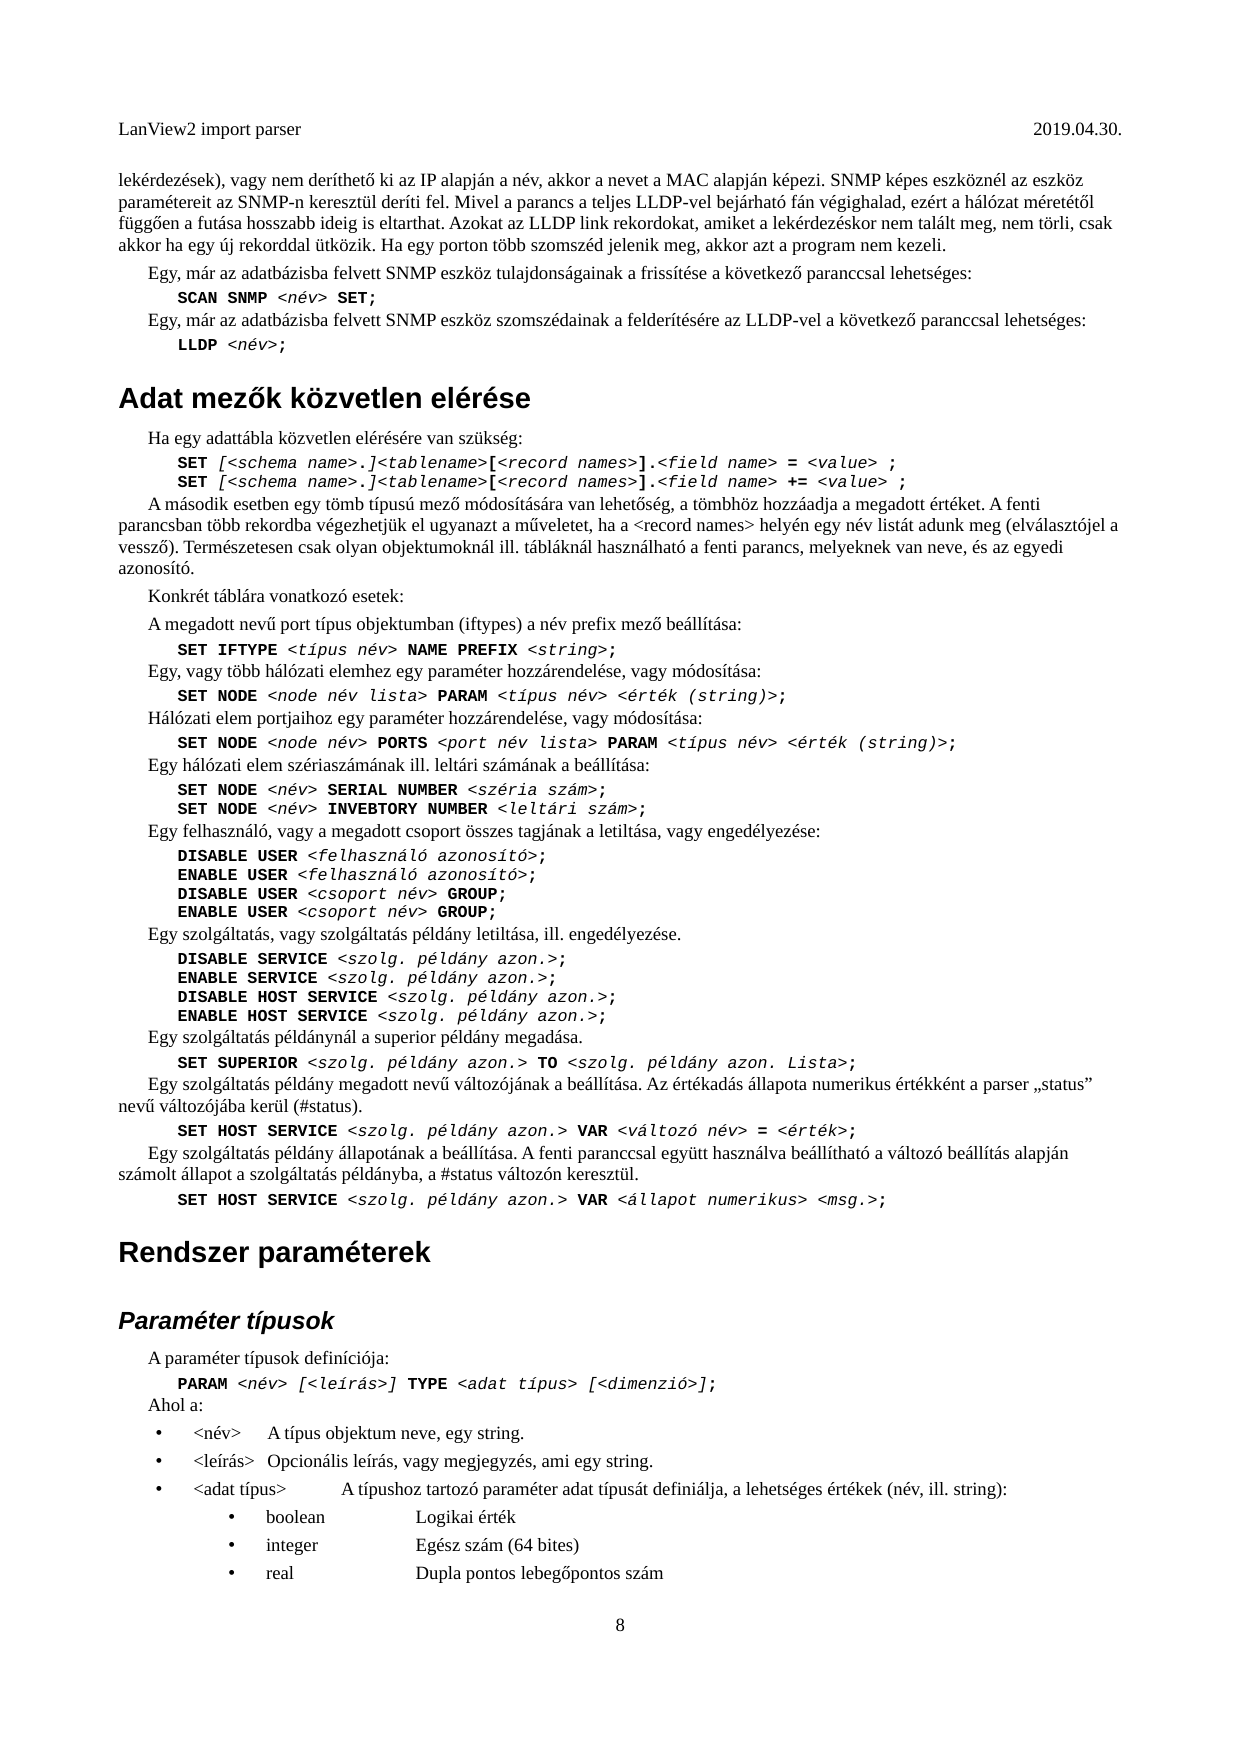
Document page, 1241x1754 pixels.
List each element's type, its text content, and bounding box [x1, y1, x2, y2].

text SET HOST SERVICE <szolg. példány azon.> VAR <állapot numerikus> <msg.>; [177, 1191, 1122, 1210]
text SET NODE <node név lista> PARAM <típus név> <érték (string)>; [177, 688, 1122, 707]
text Egy, már az adatbázisba felvett SNMP eszköz tulajdonságainak a frissítése a következő paranccsal lehetséges: [118, 262, 1122, 283]
text A megadott nevű port típus objektumban (iftypes) a név prefix mező beállítása: [118, 613, 1122, 635]
text Egy szolgáltatás példány állapotának a beállítása. A fenti paranccsal együtt használva beállítható a változó beállítás alapján számolt állapot a szolgáltatás példányba, a #status változón keresztül. [118, 1142, 1122, 1185]
text Egy szolgáltatás példánynál a superior példány megadása. [118, 1026, 1122, 1048]
text SET [<schema name>.]<tablename>[<record names>].<field name> = <value> ; [177, 455, 1122, 473]
text SET HOST SERVICE <szolg. példány azon.> VAR <változó név> = <érték>; [177, 1123, 1122, 1142]
text DISABLE USER <csoport név> GROUP; [177, 885, 1122, 904]
text Egy, már az adatbázisba felvett SNMP eszköz szomszédainak a felderítésére az LLDP-vel a következő paranccsal lehetséges: [118, 309, 1122, 330]
subtitle Adat mezők közvetlen elérése [118, 381, 1122, 414]
text SET SUPERIOR <szolg. példány azon.> TO <szolg. példány azon. Lista>; [177, 1054, 1122, 1073]
text SET NODE <node név> PORTS <port név lista> PARAM <típus név> <érték (string)>; [177, 735, 1122, 754]
text lekérdezések), vagy nem deríthető ki az IP alapján a név, akkor a nevet a MAC alapján képezi. SNMP képes eszköznél az eszköz paramétereit az SNMP-n keresztül deríti fel. Mivel a parancs a teljes LLDP-vel bejárható fán végighalad, ezért a hálózat méretétől függően a futása hosszabb ideig is eltarthat. Azokat az LLDP link rekordokat, amiket a lekérdezéskor nem talált meg, nem törli, csak akkor ha egy új rekorddal ütközik. Ha egy porton több szomszéd jelenik meg, akkor azt a program nem kezeli. [118, 169, 1122, 255]
text DISABLE SERVICE <szolg. példány azon.>; [177, 951, 1122, 970]
text Hálózati elem portjaihoz egy paraméter hozzárendelése, vagy módosítása: [118, 707, 1122, 728]
text Egy hálózati elem szériaszámának ill. leltári számának a beállítása: [118, 754, 1122, 775]
text SET IFTYPE <típus név> NAME PREFIX <string>; [177, 641, 1122, 660]
subtitle Paraméter típusok [118, 1306, 1122, 1335]
list integer Egész szám (64 bites) [228, 1534, 1122, 1556]
text A paraméter típusok definíciója: [118, 1347, 1122, 1369]
text LLDP <név>; [177, 337, 1122, 356]
text SCAN SNMP <név> SET; [177, 290, 1122, 309]
text Egy szolgáltatás, vagy szolgáltatás példány letiltása, ill. engedélyezése. [118, 923, 1122, 944]
text DISABLE USER <felhasználó azonosító>; [177, 847, 1122, 866]
text SET [<schema name>.]<tablename>[<record names>].<field name> += <value> ; [177, 473, 1122, 492]
subtitle Rendszer paraméterek [118, 1235, 1122, 1269]
text Konkrét táblára vonatkozó esetek: [118, 585, 1122, 607]
text PARAM <név> [<leírás>] TYPE <adat típus> [<dimenzió>]; [177, 1375, 1122, 1394]
text SET NODE <név> INVEBTORY NUMBER <leltári szám>; [177, 801, 1122, 819]
list <leírás> Opcionális leírás, vagy megjegyzés, ami egy string. [156, 1450, 1122, 1472]
text ENABLE USER <csoport név> GROUP; [177, 904, 1122, 923]
list real Dupla pontos lebegőpontos szám [228, 1562, 1122, 1584]
text DISABLE HOST SERVICE <szolg. példány azon.>; [177, 989, 1122, 1007]
text SET NODE <név> SERIAL NUMBER <széria szám>; [177, 782, 1122, 801]
text ENABLE SERVICE <szolg. példány azon.>; [177, 970, 1122, 989]
list <adat típus> A típushoz tartozó paraméter adat típusát definiálja, a lehetséges értékek (név, ill. string): [156, 1478, 1122, 1500]
text Ahol a: [118, 1394, 1122, 1416]
text Egy szolgáltatás példány megadott nevű változójának a beállítása. Az értékadás állapota numerikus értékként a parser „status” nevű változójába kerül (#status). [118, 1073, 1122, 1116]
text Egy, vagy több hálózati elemhez egy paraméter hozzárendelése, vagy módosítása: [118, 660, 1122, 682]
list <név> A típus objektum neve, egy string. [156, 1422, 1122, 1444]
list boolean Logikai érték [228, 1506, 1122, 1528]
text Egy felhasználó, vagy a megadott csoport összes tagjának a letiltása, vagy engedélyezése: [118, 819, 1122, 841]
text Ha egy adattábla közvetlen elérésére van szükség: [118, 427, 1122, 448]
text A második esetben egy tömb típusú mező módosítására van lehetőség, a tömbhöz hozzáadja a megadott értéket. A fenti parancsban több rekordba végezhetjük el ugyanazt a műveletet, ha a <record names> helyén egy név listát adunk meg (elválasztójel a vessző). Természetesen csak olyan objektumoknál ill. tábláknál használható a fenti parancs, melyeknek van neve, és az egyedi azonosító. [118, 492, 1122, 579]
text ENABLE HOST SERVICE <szolg. példány azon.>; [177, 1007, 1122, 1026]
text ENABLE USER <felhasználó azonosító>; [177, 866, 1122, 885]
